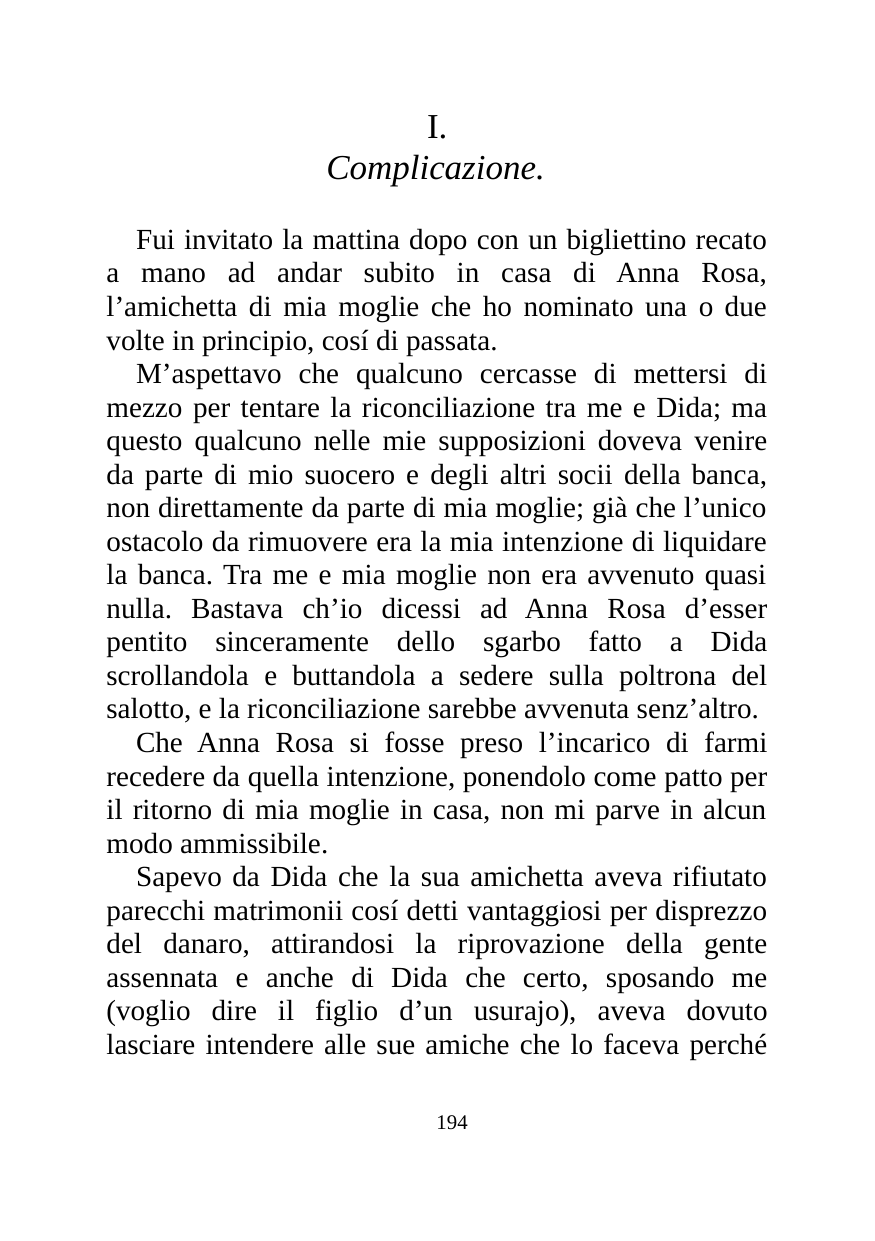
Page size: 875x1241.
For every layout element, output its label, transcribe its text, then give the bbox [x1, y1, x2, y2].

text Fui invitato la mattina dopo con un bigliettino recato a mano ad andar subito in casa di Anna Rosa, l’amichetta di mia moglie che ho nominato una o due volte in principio, cosí di passata. [106, 222, 768, 356]
text Sapevo da Dida che la sua amichetta aveva rifiutato parecchi matrimonii cosí detti vantaggiosi per disprezzo del danaro, attirandosi la riprovazione della gente assennata e anche di Dida che certo, sposando me (voglio dire il figlio d’un usurajo), aveva dovuto lasciare intendere alle sue amiche che lo faceva perché [106, 859, 768, 1061]
text Che Anna Rosa si fosse preso l’incarico di farmi recedere da quella intenzione, ponendolo come patto per il ritorno di mia moglie in casa, non mi parve in alcun modo ammissibile. [106, 725, 768, 859]
text M’aspettavo che qualcuno cercasse di mettersi di mezzo per tentare la riconciliazione tra me e Dida; ma questo qualcuno nelle mie supposizioni doveva venire da parte di mio suocero e degli altri socii della banca, non direttamente da parte di mia moglie; già che l’unico ostacolo da rimuovere era la mia intenzione di liquidare la banca. Tra me e mia moglie non era avvenuto quasi nulla. Bastava ch’io dicessi ad Anna Rosa d’esser pentito sinceramente dello sgarbo fatto a Dida scrollandola e buttandola a sedere sulla poltrona del salotto, e la riconciliazione sarebbe avvenuta senz’altro. [106, 356, 768, 725]
subtitle I. Complicazione. [106, 106, 768, 187]
